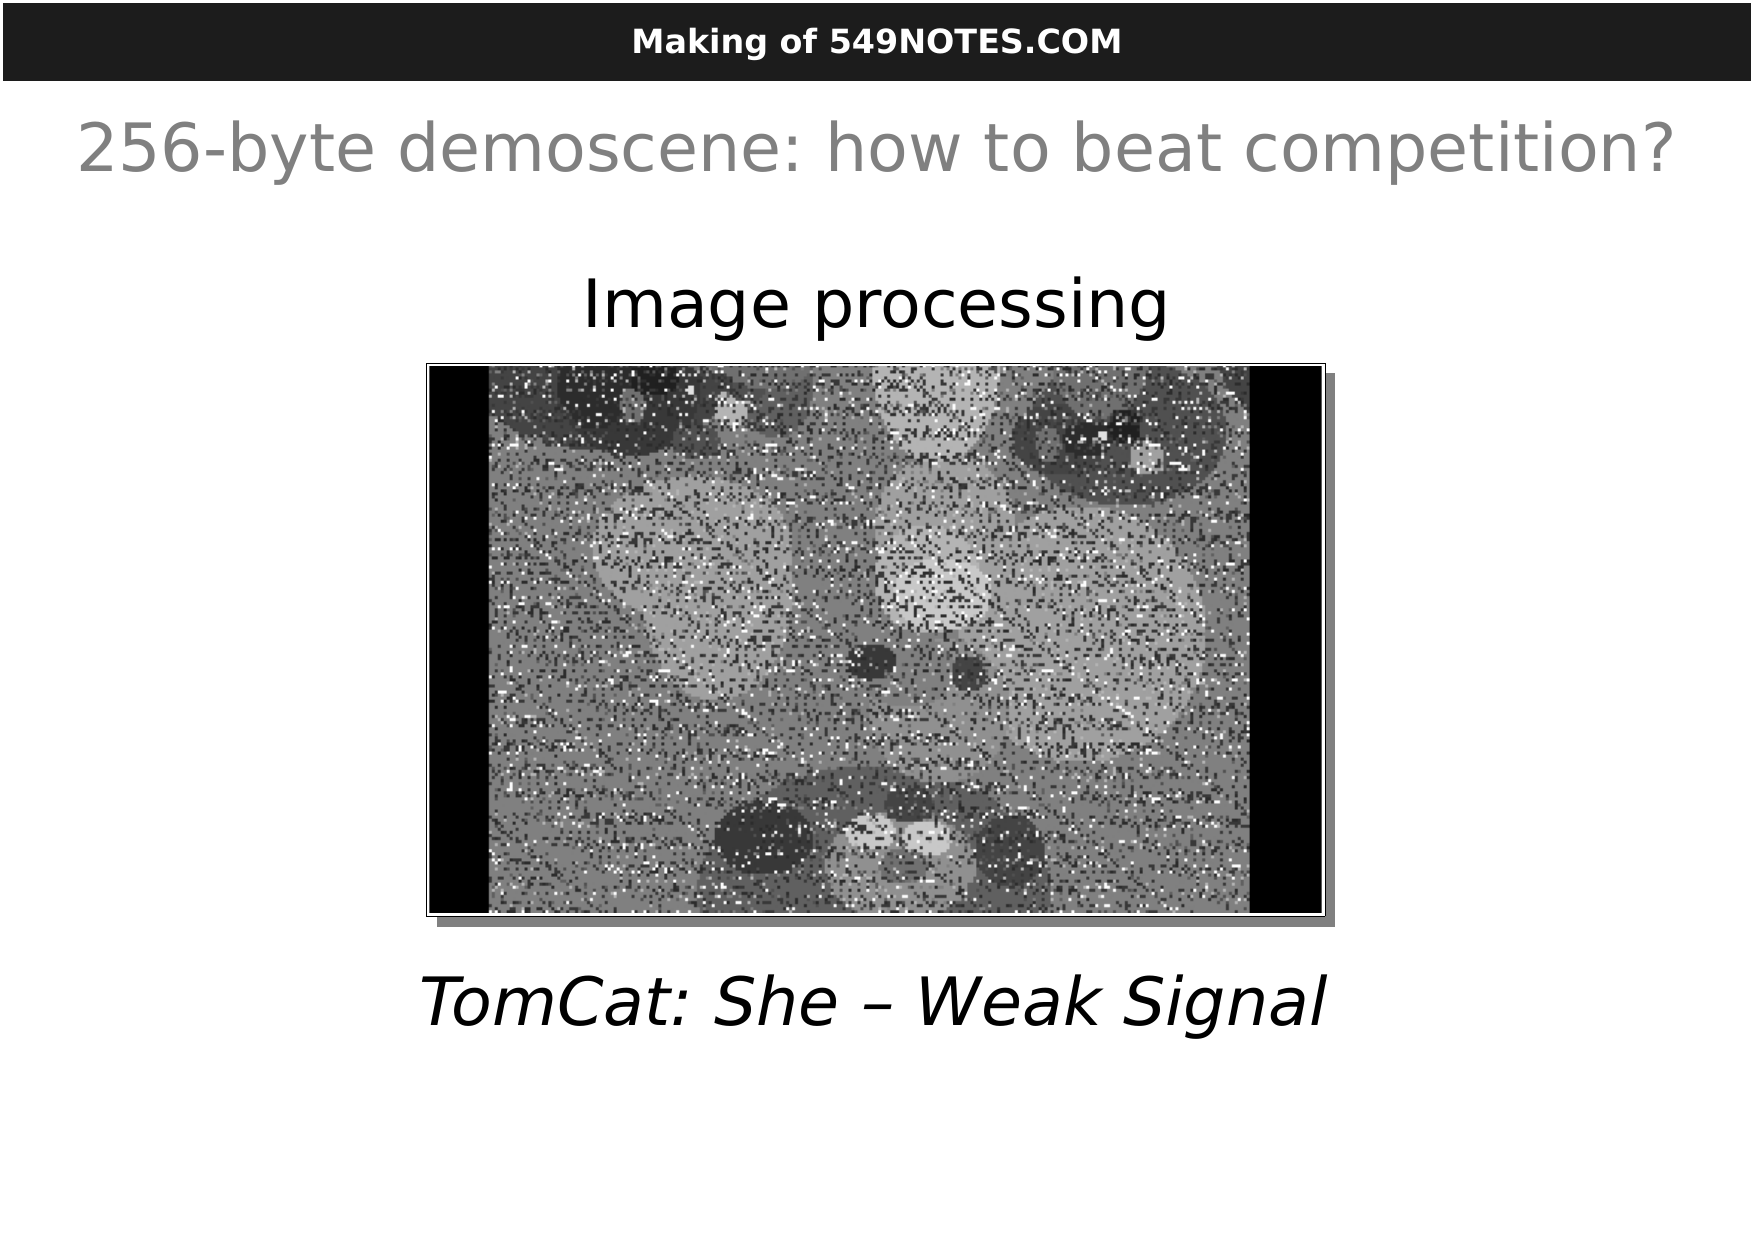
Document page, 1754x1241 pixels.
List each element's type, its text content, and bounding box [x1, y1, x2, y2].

picture [429, 366, 1322, 913]
text TomCat: She – Weak Signal [3, 964, 1751, 1041]
text Image processing [3, 265, 1751, 343]
text 256-byte demoscene: how to beat competition? [3, 110, 1751, 188]
